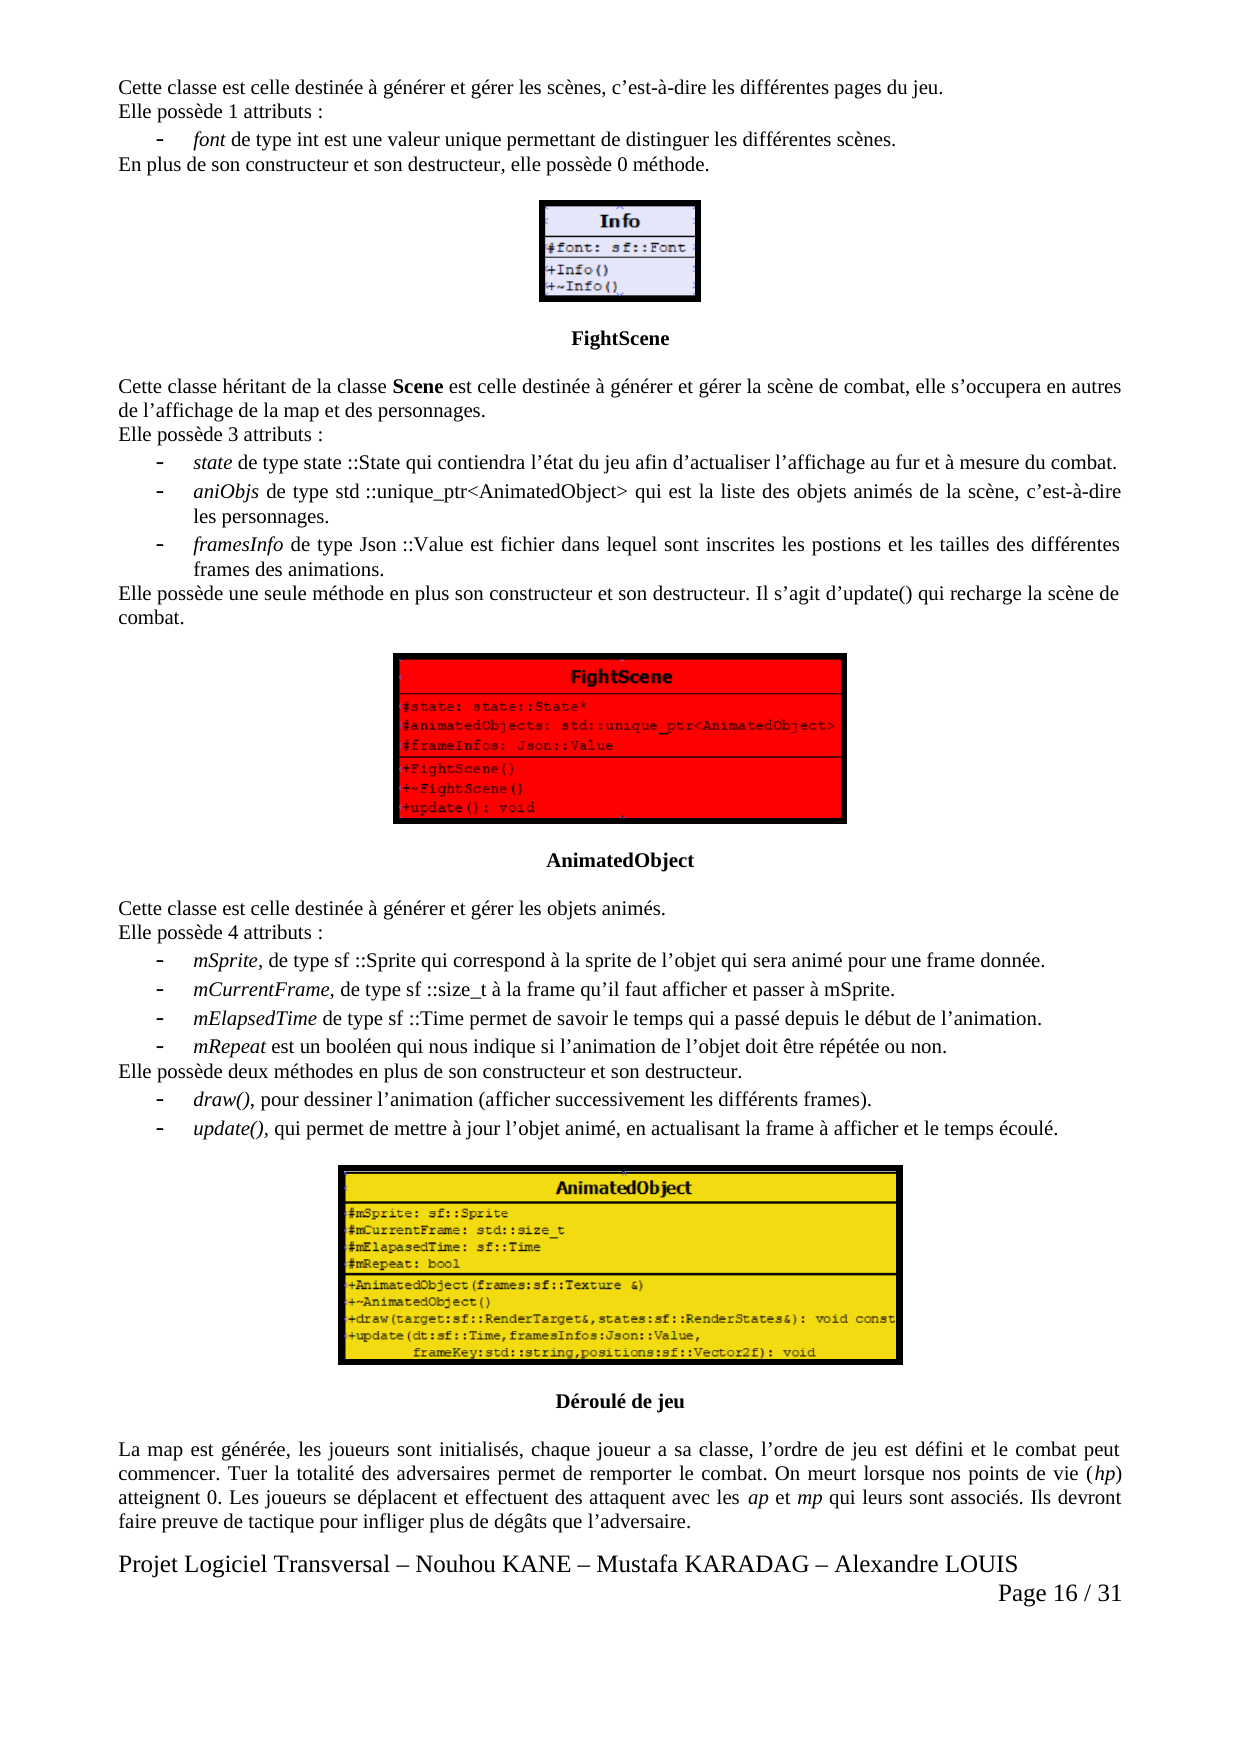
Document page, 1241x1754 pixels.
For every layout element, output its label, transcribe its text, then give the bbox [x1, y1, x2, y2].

text Elle possède 1 attributs : [118, 99, 1122, 123]
list state de type state ::State qui contiendra l’état du jeu afin d’actualiser l’affichage au fur et à mesure du combat. [156, 446, 1122, 475]
text Cette classe héritant de la classe Scene est celle destinée à générer et gérer la scène de combat, elle s’occupera en autres de l’affichage de la map et des personnages. [118, 374, 1122, 422]
list aniObjs de type std ::unique_ptr<AnimatedObject> qui est la liste des objets animés de la scène, c’est-à-dire les personnages. [156, 475, 1122, 528]
list framesInfo de type Json ::Value est fichier dans lequel sont inscrites les postions et les tailles des différentes frames des animations. [156, 528, 1122, 581]
text AnimatedObject [118, 848, 1122, 872]
list font de type int est une valeur unique permettant de distinguer les différentes scènes. [156, 123, 1122, 152]
text En plus de son constructeur et son destructeur, elle possède 0 méthode. [118, 152, 1122, 176]
text Elle possède une seule méthode en plus son constructeur et son destructeur. Il s’agit d’update() qui recharge la scène de combat. [118, 581, 1122, 629]
list draw(), pour dessiner l’animation (afficher successivement les différents frames). [156, 1083, 1122, 1112]
list update(), qui permet de mettre à jour l’objet animé, en actualisant la frame à afficher et le temps écoulé. [156, 1112, 1122, 1141]
text Elle possède 3 attributs : [118, 422, 1122, 446]
list mSprite, de type sf ::Sprite qui correspond à la sprite de l’objet qui sera animé pour une frame donnée. [156, 944, 1122, 973]
text Cette classe est celle destinée à générer et gérer les objets animés. [118, 896, 1122, 920]
list mElapsedTime de type sf ::Time permet de savoir le temps qui a passé depuis le début de l’animation. [156, 1002, 1122, 1031]
text Cette classe est celle destinée à générer et gérer les scènes, c’est-à-dire les différentes pages du jeu. [118, 75, 1122, 99]
text Déroulé de jeu [118, 1389, 1122, 1413]
list mCurrentFrame, de type sf ::size_t à la frame qu’il faut afficher et passer à mSprite. [156, 973, 1122, 1002]
text La map est générée, les joueurs sont initialisés, chaque joueur a sa classe, l’ordre de jeu est défini et le combat peut commencer. Tuer la totalité des adversaires permet de remporter le combat. On meurt lorsque nos points de vie (hp) atteignent 0. Les joueurs se déplacent et effectuent des attaquent avec les ap et mp qui leurs sont associés. Ils devront faire preuve de tactique pour infliger plus de dégâts que l’adversaire. [118, 1437, 1122, 1533]
text FightScene [118, 326, 1122, 350]
text Elle possède 4 attributs : [118, 920, 1122, 944]
list mRepeat est un booléen qui nous indique si l’animation de l’objet doit être répétée ou non. [156, 1031, 1122, 1059]
text Elle possède deux méthodes en plus de son constructeur et son destructeur. [118, 1059, 1122, 1083]
